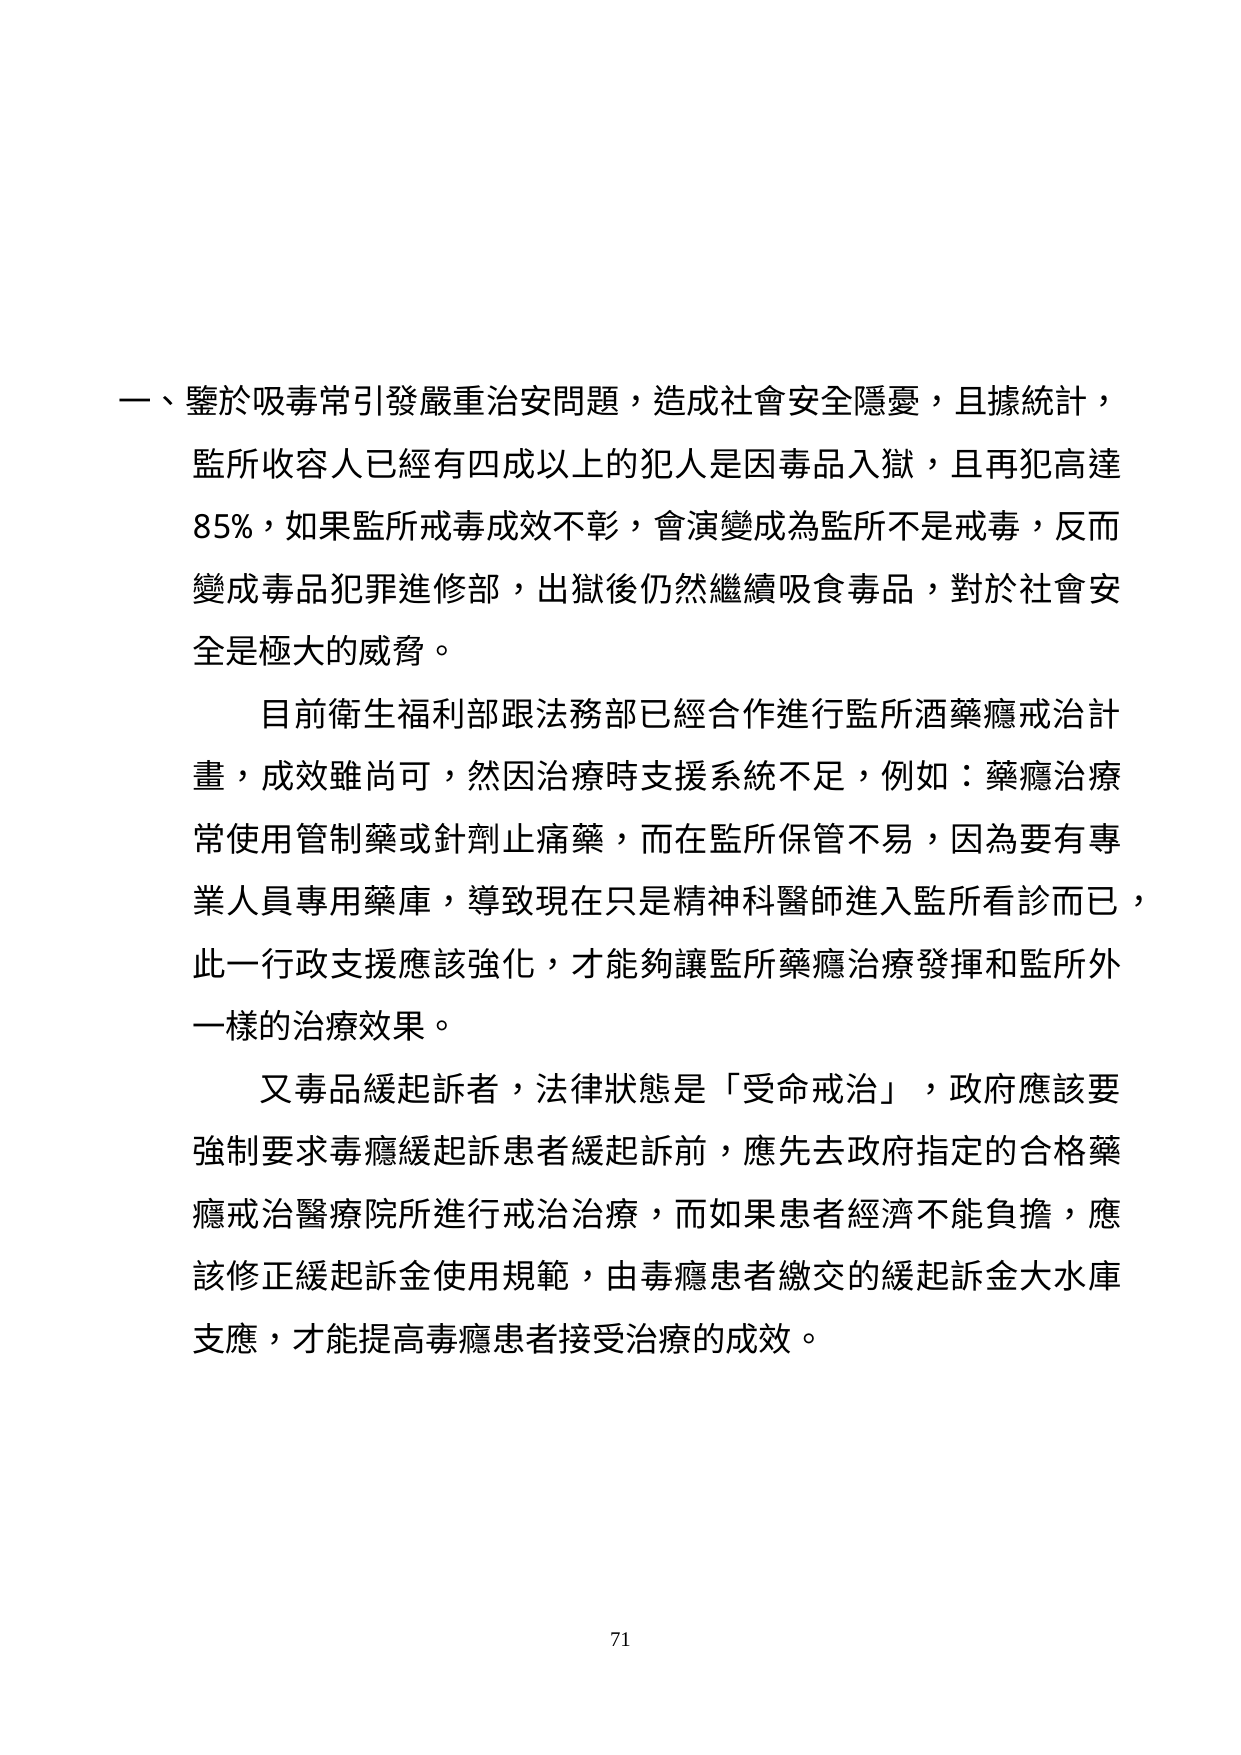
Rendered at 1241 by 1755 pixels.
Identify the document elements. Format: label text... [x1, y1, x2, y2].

text 又毒品緩起訴者，法律狀態是「受命戒治」，政府應該要強制要求毒癮緩起訴患者緩起訴前，應先去政府指定的合格藥癮戒治醫療院所進行戒治治療，而如果患者經濟不能負擔，應該修正緩起訴金使用規範，由毒癮患者繳交的緩起訴金大水庫支應，才能提高毒癮患者接受治療的成效。 [192, 1045, 1122, 1358]
text 一、鑒於吸毒常引發嚴重治安問題，造成社會安全隱憂，且據統計，監所收容人已經有四成以上的犯人是因毒品入獄，且再犯高達85%，如果監所戒毒成效不彰，會演變成為監所不是戒毒，反而變成毒品犯罪進修部，出獄後仍然繼續吸食毒品，對於社會安全是極大的威脅。 [118, 358, 1122, 670]
text 目前衛生福利部跟法務部已經合作進行監所酒藥癮戒治計畫，成效雖尚可，然因治療時支援系統不足，例如：藥癮治療常使用管制藥或針劑止痛藥，而在監所保管不易，因為要有專業人員專用藥庫，導致現在只是精神科醫師進入監所看診而已，此一行政支援應該強化，才能夠讓監所藥癮治療發揮和監所外一樣的治療效果。 [192, 670, 1122, 1045]
